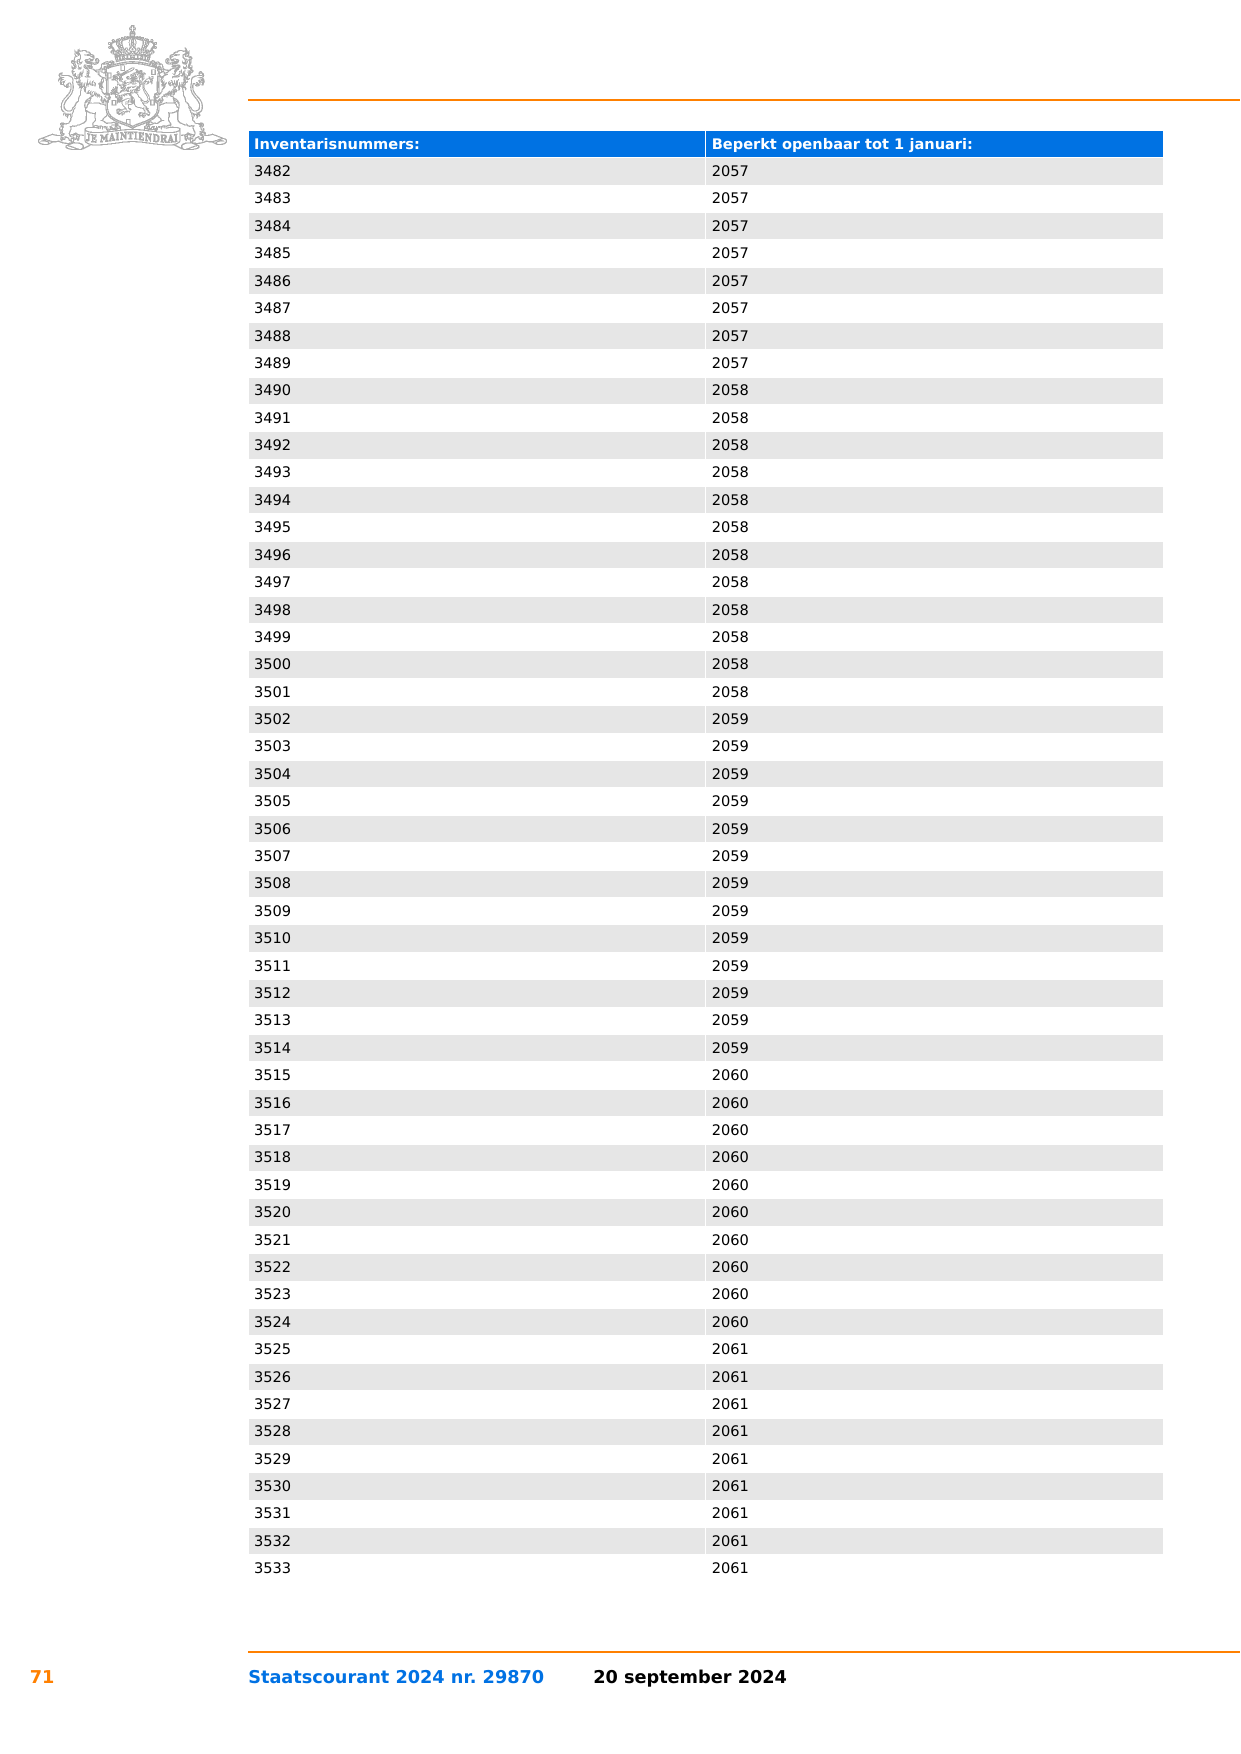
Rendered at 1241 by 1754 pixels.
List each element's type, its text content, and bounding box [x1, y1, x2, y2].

table_cell 2060 [706, 1145, 1163, 1171]
table_cell 3513 [249, 1008, 705, 1034]
table_cell 2057 [706, 241, 1163, 267]
table_cell 2059 [706, 789, 1163, 815]
table_cell 2057 [706, 186, 1163, 212]
table_cell 2058 [706, 378, 1163, 404]
table_cell 2060 [706, 1172, 1163, 1198]
table_cell 2060 [706, 1090, 1163, 1116]
table_cell 2059 [706, 706, 1163, 733]
table_cell 3484 [249, 213, 705, 239]
table_cell 3515 [249, 1063, 705, 1089]
table_cell 2058 [706, 569, 1163, 596]
table_cell 3523 [249, 1282, 705, 1308]
table_cell 2059 [706, 761, 1163, 787]
table_cell 3511 [249, 953, 705, 979]
table_cell 3490 [249, 378, 705, 404]
table_cell 2058 [706, 405, 1163, 431]
table_cell 2057 [706, 268, 1163, 294]
table_cell 2061 [706, 1364, 1163, 1390]
table_cell 2058 [706, 679, 1163, 705]
table_cell 3507 [249, 843, 705, 869]
table_cell 2057 [706, 350, 1163, 376]
table_cell 3532 [249, 1528, 705, 1554]
table_cell 3525 [249, 1336, 705, 1363]
table_header Beperkt openbaar tot 1 januari: [706, 131, 1163, 157]
table_cell 2059 [706, 1035, 1163, 1061]
table_cell 2057 [706, 213, 1163, 239]
table_cell 3530 [249, 1473, 705, 1500]
table_cell 3497 [249, 569, 705, 596]
table_cell 2060 [706, 1063, 1163, 1089]
table_cell 3488 [249, 323, 705, 349]
table_cell 3528 [249, 1419, 705, 1445]
table_cell 3517 [249, 1117, 705, 1143]
table_cell 2060 [706, 1309, 1163, 1335]
table_cell 2059 [706, 871, 1163, 897]
table_cell 2059 [706, 816, 1163, 842]
table_cell 3509 [249, 898, 705, 924]
table_cell 3498 [249, 597, 705, 623]
table_cell 3486 [249, 268, 705, 294]
table_cell 3496 [249, 542, 705, 568]
table_cell 2060 [706, 1227, 1163, 1253]
table_cell 2060 [706, 1254, 1163, 1281]
table_cell 3489 [249, 350, 705, 376]
table_cell 3506 [249, 816, 705, 842]
table_cell 2057 [706, 295, 1163, 322]
table_cell 3483 [249, 186, 705, 212]
table_cell 3499 [249, 624, 705, 650]
table_cell 3491 [249, 405, 705, 431]
table_cell 3487 [249, 295, 705, 322]
table_cell 2061 [706, 1336, 1163, 1363]
table_cell 2059 [706, 898, 1163, 924]
table_cell 2059 [706, 734, 1163, 760]
table_cell 3493 [249, 460, 705, 486]
table_cell 3531 [249, 1501, 705, 1527]
table_cell 3526 [249, 1364, 705, 1390]
table_cell 2058 [706, 597, 1163, 623]
table_cell 2059 [706, 1008, 1163, 1034]
table_cell 3533 [249, 1556, 705, 1582]
table_cell 3485 [249, 241, 705, 267]
table_cell 2060 [706, 1282, 1163, 1308]
table_cell 2058 [706, 460, 1163, 486]
table_cell 3522 [249, 1254, 705, 1281]
table_cell 2059 [706, 843, 1163, 869]
table_cell 2061 [706, 1446, 1163, 1472]
table_cell 2059 [706, 925, 1163, 952]
table_cell 2061 [706, 1473, 1163, 1500]
table_cell 3494 [249, 487, 705, 513]
table_cell 2061 [706, 1556, 1163, 1582]
table_cell 3524 [249, 1309, 705, 1335]
table_cell 2058 [706, 515, 1163, 541]
table_cell 2061 [706, 1391, 1163, 1417]
table_cell 3518 [249, 1145, 705, 1171]
table_cell 2060 [706, 1117, 1163, 1143]
table_header Inventarisnummers: [249, 131, 705, 157]
table_cell 3503 [249, 734, 705, 760]
table_cell 2059 [706, 953, 1163, 979]
table_cell 3520 [249, 1199, 705, 1226]
table_cell 2061 [706, 1501, 1163, 1527]
table_cell 3500 [249, 651, 705, 678]
table_cell 2059 [706, 980, 1163, 1007]
table_cell 2058 [706, 651, 1163, 678]
table_cell 3501 [249, 679, 705, 705]
table_cell 2057 [706, 323, 1163, 349]
table_cell 2058 [706, 432, 1163, 459]
table_cell 2058 [706, 487, 1163, 513]
table_cell 3512 [249, 980, 705, 1007]
table_cell 3495 [249, 515, 705, 541]
table_cell 3514 [249, 1035, 705, 1061]
table_cell 3508 [249, 871, 705, 897]
table_cell 3516 [249, 1090, 705, 1116]
table_cell 2058 [706, 542, 1163, 568]
table_cell 3492 [249, 432, 705, 459]
table_cell 2057 [706, 158, 1163, 185]
picture [38, 25, 227, 150]
table_cell 3527 [249, 1391, 705, 1417]
table_cell 3510 [249, 925, 705, 952]
table_cell 2058 [706, 624, 1163, 650]
table_cell 3529 [249, 1446, 705, 1472]
table_cell 3519 [249, 1172, 705, 1198]
table_cell 3482 [249, 158, 705, 185]
table_cell 2061 [706, 1528, 1163, 1554]
table_cell 3502 [249, 706, 705, 733]
table_cell 3504 [249, 761, 705, 787]
table_cell 2060 [706, 1199, 1163, 1226]
table_cell 3521 [249, 1227, 705, 1253]
table_cell 3505 [249, 789, 705, 815]
table_cell 2061 [706, 1419, 1163, 1445]
